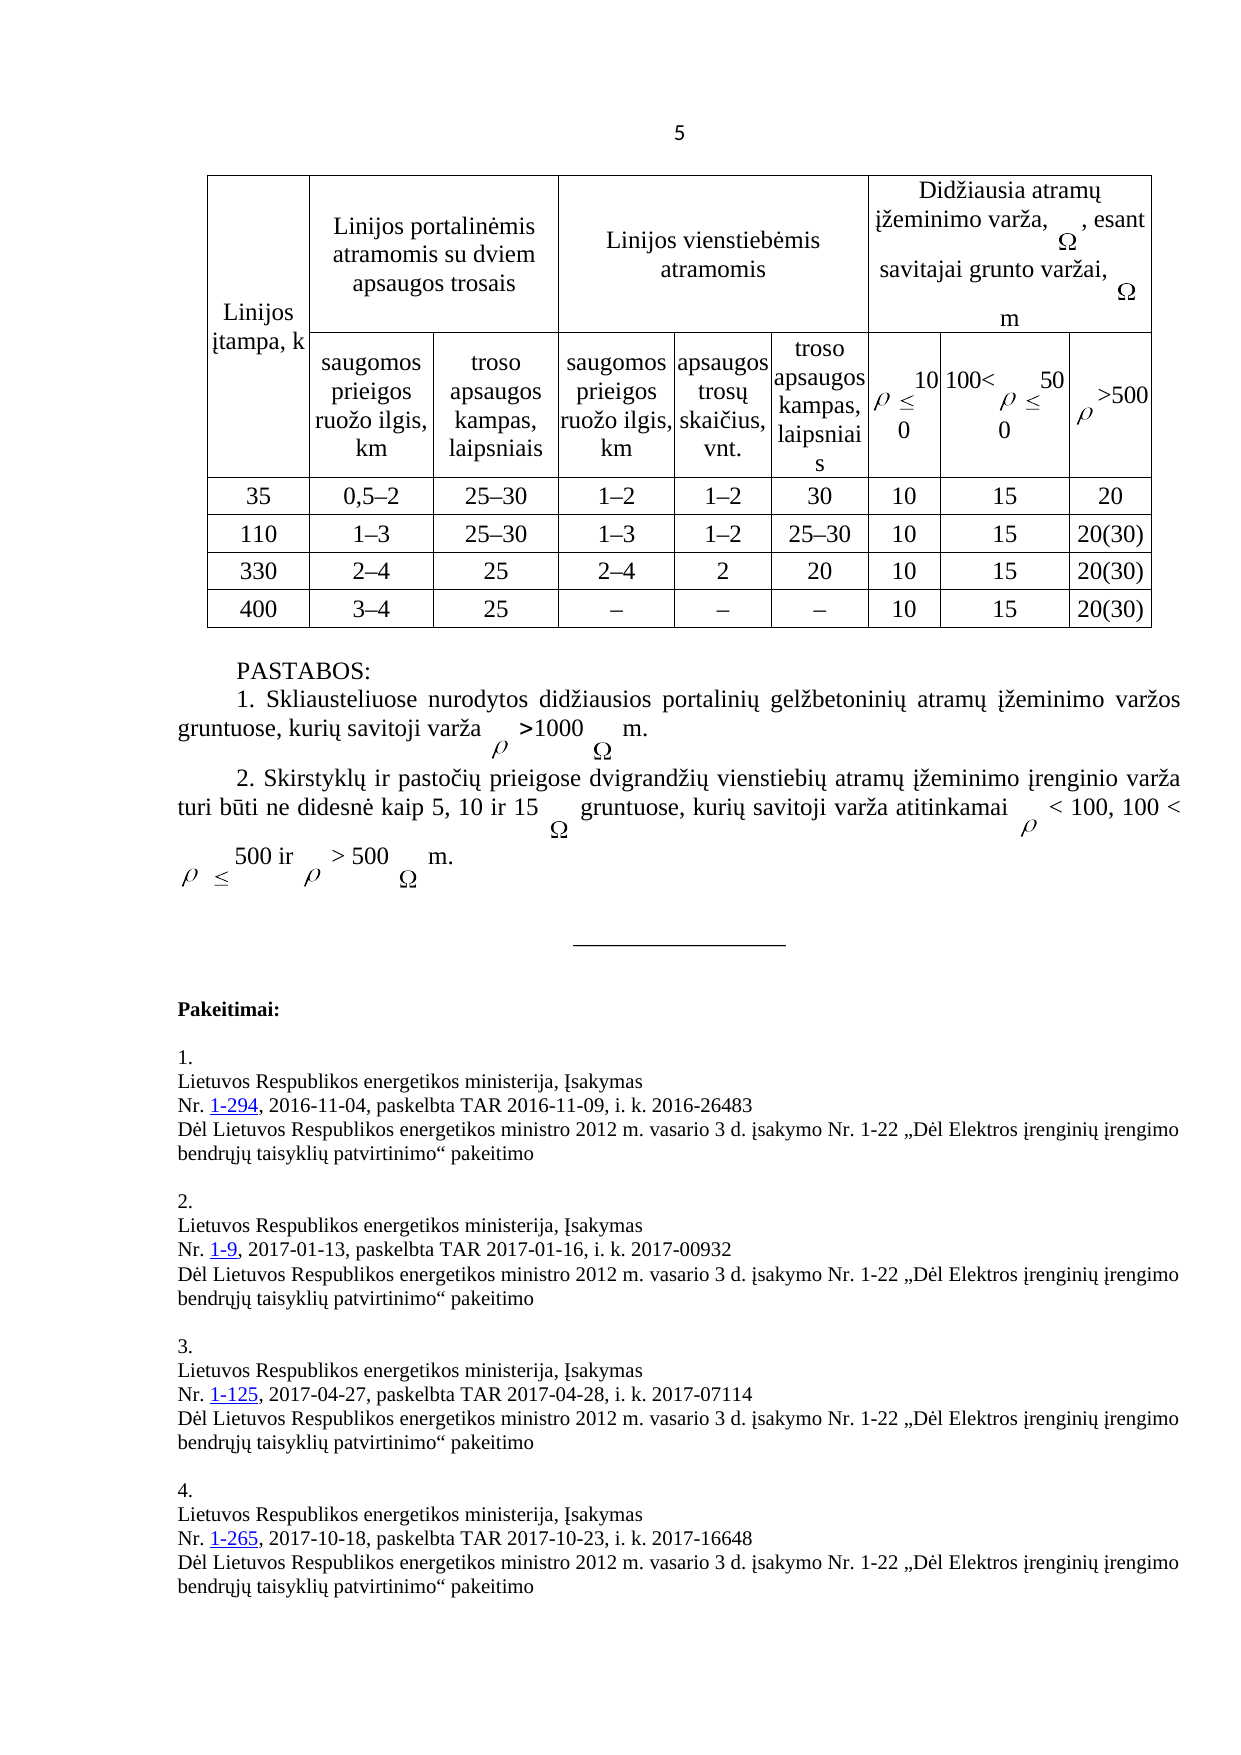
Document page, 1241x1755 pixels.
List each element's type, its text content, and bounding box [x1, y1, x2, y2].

table_header Linijos vienstiebėmis atramomis [559, 176, 868, 332]
table_cell 30 [772, 478, 868, 514]
table_cell >500 [1070, 333, 1151, 477]
table_cell 10 [869, 553, 940, 589]
text Lietuvos Respublikos energetikos ministerija, Įsakymas [177, 1358, 1181, 1382]
table_cell 400 [208, 590, 309, 627]
table_cell 10 [869, 478, 940, 514]
table_cell 10 [869, 515, 940, 552]
table_cell 100 [869, 333, 940, 477]
table_cell 25–30 [434, 515, 558, 552]
table_cell 330 [208, 553, 309, 589]
table_cell – [675, 590, 771, 627]
table_cell – [559, 590, 674, 627]
table_cell 100<500 [941, 333, 1069, 477]
table_cell 1–3 [310, 515, 433, 552]
text Nr. 1-125, 2017-04-27, paskelbta TAR 2017-04-28, i. k. 2017-07114 [177, 1382, 1181, 1406]
text Lietuvos Respublikos energetikos ministerija, Įsakymas [177, 1213, 1181, 1237]
table_cell 1–2 [675, 515, 771, 552]
table_cell 15 [941, 515, 1069, 552]
table_cell troso apsaugos kampas, laipsniais [772, 333, 868, 477]
table_header Linijos portalinėmis atramomis su dviem apsaugos trosais [310, 176, 558, 332]
table_cell 0,5–2 [310, 478, 433, 514]
text Dėl Lietuvos Respublikos energetikos ministro 2012 m. vasario 3 d. įsakymo Nr. 1-22 „Dėl Elektros įrenginių įrengimo bendrųjų taisyklių patvirtinimo“ pakeitimo [177, 1550, 1181, 1598]
table_cell troso apsaugos kampas, laipsniais [434, 333, 558, 477]
text Nr. 1-294, 2016-11-04, paskelbta TAR 2016-11-09, i. k. 2016-26483 [177, 1093, 1181, 1117]
table_cell – [772, 590, 868, 627]
text 4. [177, 1478, 1181, 1502]
table_header Linijos įtampa, k [208, 176, 309, 477]
text 1. [177, 1045, 1181, 1069]
table_cell 2–4 [310, 553, 433, 589]
table_cell 15 [941, 590, 1069, 627]
text Nr. 1-9, 2017-01-13, paskelbta TAR 2017-01-16, i. k. 2017-00932 [177, 1237, 1181, 1261]
text Lietuvos Respublikos energetikos ministerija, Įsakymas [177, 1069, 1181, 1093]
table_cell 20 [1070, 478, 1151, 514]
text Pakeitimai: [177, 997, 1181, 1021]
table_cell apsaugos trosų skaičius, vnt. [675, 333, 771, 477]
table_cell 25–30 [434, 478, 558, 514]
table_cell 20 [772, 553, 868, 589]
text 2. Skirstyklų ir pastočių prieigose dvigrandžių vienstiebių atramų įžeminimo įrenginio varža turi būti ne didesnė kaip 5, 10 ir 15 gruntuose, kurių savitoji varža atitinkamai < 100, 100 < 500 ir > 500 m. [177, 763, 1181, 891]
table_cell 1–2 [675, 478, 771, 514]
table_cell 10 [869, 590, 940, 627]
text 1. Skliausteliuose nurodytos didžiausios portalinių gelžbetoninių atramų įžeminimo varžos gruntuose, kurių savitoji varža 1000 m. [177, 684, 1181, 763]
table_cell 20(30) [1070, 590, 1151, 627]
text 3. [177, 1334, 1181, 1358]
table_cell 25 [434, 553, 558, 589]
table_header Didžiausia atramų įžeminimo varža, , esant savitajai grunto varžai, m [869, 176, 1151, 332]
table_cell 2 [675, 553, 771, 589]
table_cell 20(30) [1070, 553, 1151, 589]
table_cell 1–2 [559, 478, 674, 514]
table_cell 15 [941, 478, 1069, 514]
text Dėl Lietuvos Respublikos energetikos ministro 2012 m. vasario 3 d. įsakymo Nr. 1-22 „Dėl Elektros įrenginių įrengimo bendrųjų taisyklių patvirtinimo“ pakeitimo [177, 1117, 1181, 1165]
table_cell saugomos prieigos ruožo ilgis, km [559, 333, 674, 477]
table_cell 110 [208, 515, 309, 552]
text Dėl Lietuvos Respublikos energetikos ministro 2012 m. vasario 3 d. įsakymo Nr. 1-22 „Dėl Elektros įrenginių įrengimo bendrųjų taisyklių patvirtinimo“ pakeitimo [177, 1261, 1181, 1309]
table_cell 3–4 [310, 590, 433, 627]
text _________________ [177, 920, 1181, 949]
table_cell 1–3 [559, 515, 674, 552]
table_cell 35 [208, 478, 309, 514]
table_cell 2–4 [559, 553, 674, 589]
table_cell 15 [941, 553, 1069, 589]
table_cell 25–30 [772, 515, 868, 552]
text Lietuvos Respublikos energetikos ministerija, Įsakymas [177, 1502, 1181, 1526]
table_cell 25 [434, 590, 558, 627]
text PASTABOS: [177, 656, 1181, 684]
text Dėl Lietuvos Respublikos energetikos ministro 2012 m. vasario 3 d. įsakymo Nr. 1-22 „Dėl Elektros įrenginių įrengimo bendrųjų taisyklių patvirtinimo“ pakeitimo [177, 1406, 1181, 1454]
text Nr. 1-265, 2017-10-18, paskelbta TAR 2017-10-23, i. k. 2017-16648 [177, 1526, 1181, 1550]
table_cell saugomos prieigos ruožo ilgis, km [310, 333, 433, 477]
text 2. [177, 1189, 1181, 1213]
table_cell 20(30) [1070, 515, 1151, 552]
